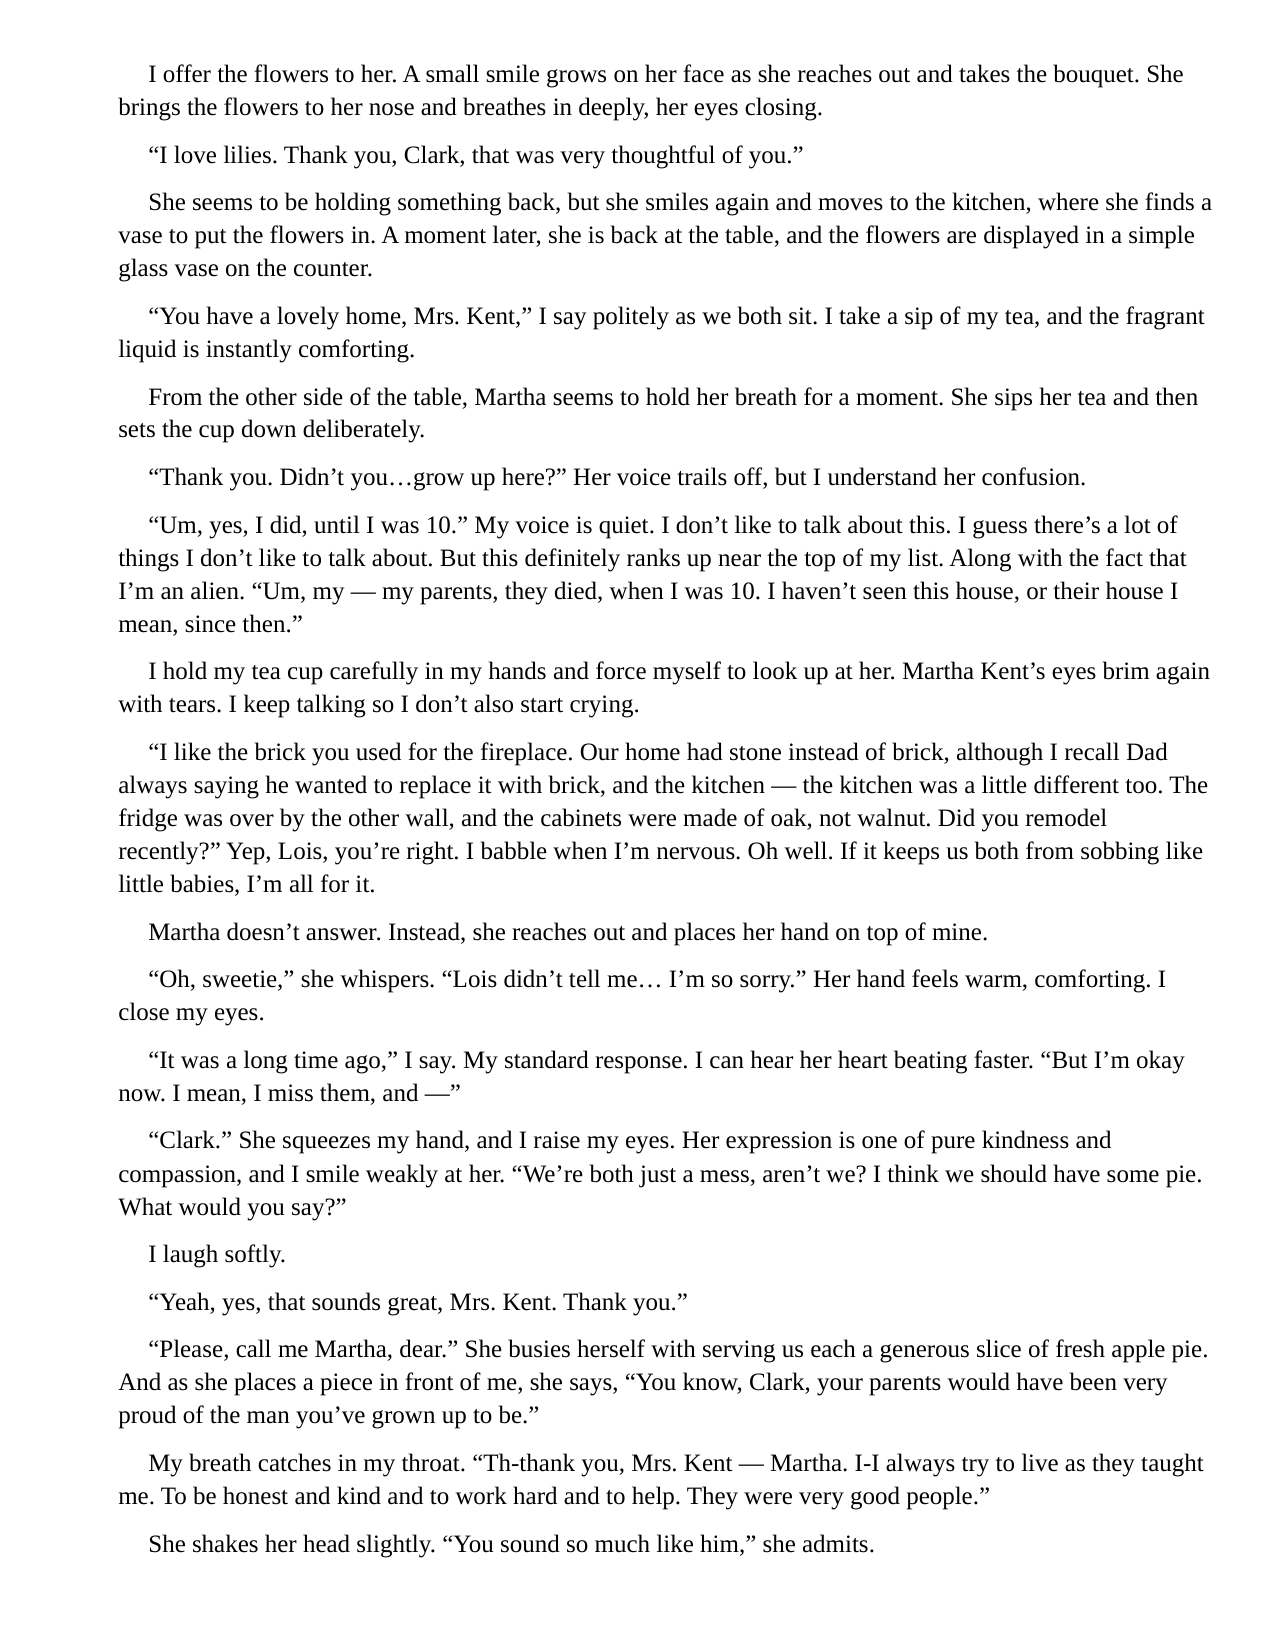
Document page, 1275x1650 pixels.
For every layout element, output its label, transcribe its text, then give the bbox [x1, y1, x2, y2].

text “I love lilies. Thank you, Clark, that was very thoughtful of you.” [118, 140, 1216, 168]
text “Thank you. Didn’t you…grow up here?” Her voice trails off, but I understand her confusion. [118, 462, 1216, 491]
text My breath catches in my throat. “Th-thank you, Mrs. Kent — Martha. I-I always try to live as they taught me. To be honest and kind and to work hard and to help. They were very good people.” [118, 1448, 1216, 1510]
text She seems to be holding something back, but she smiles again and moves to the kitchen, where she finds a vase to put the flowers in. A moment later, she is back at the table, and the flowers are displayed in a simple glass vase on the counter. [118, 187, 1216, 282]
text I laugh softly. [118, 1239, 1216, 1268]
text “Please, call me Martha, dear.” She busies herself with serving us each a generous slice of fresh apple pie. And as she places a piece in front of me, she says, “You know, Clark, your parents would have been very proud of the man you’ve grown up to be.” [118, 1334, 1216, 1429]
text “Yeah, yes, that sounds great, Mrs. Kent. Thank you.” [118, 1287, 1216, 1316]
text “Clark.” She squeezes my hand, and I raise my eyes. Her expression is one of pure kindness and compassion, and I smile weakly at her. “We’re both just a mess, aren’t we? I think we should have some pie. What would you say?” [118, 1126, 1216, 1220]
text “You have a lovely home, Mrs. Kent,” I say politely as we both sit. I take a sip of my tea, and the fragrant liquid is instantly comforting. [118, 301, 1216, 363]
text “It was a long time ago,” I say. My standard response. I can hear her heart beating faster. “But I’m okay now. I mean, I miss them, and —” [118, 1045, 1216, 1107]
text She shakes her head slightly. “You sound so much like him,” she admits. [118, 1529, 1216, 1557]
text “Oh, sweetie,” she whispers. “Lois didn’t tell me… I’m so sorry.” Her hand feels warm, comforting. I close my eyes. [118, 964, 1216, 1026]
text “Um, yes, I did, until I was 10.” My voice is quiet. I don’t like to talk about this. I guess there’s a lot of things I don’t like to talk about. But this definitely ranks up near the top of my list. Along with the fact that I’m an alien. “Um, my — my parents, they died, when I was 10. I haven’t seen this house, or their house I mean, since then.” [118, 510, 1216, 638]
text “I like the brick you used for the fireplace. Our home had stone instead of brick, although I recall Dad always saying he wanted to replace it with brick, and the kitchen — the kitchen was a little different too. The fridge was over by the other wall, and the cabinets were made of oak, not walnut. Did you remodel recently?” Yep, Lois, you’re right. I babble when I’m nervous. Oh well. If it keeps us both from sobbing like little babies, I’m all for it. [118, 737, 1216, 898]
text I hold my tea cup carefully in my hands and force myself to look up at her. Martha Kent’s eyes brim again with tears. I keep talking so I don’t also start crying. [118, 656, 1216, 718]
text From the other side of the table, Martha seems to hold her breath for a moment. She sips her tea and then sets the cup down deliberately. [118, 382, 1216, 443]
text Martha doesn’t answer. Instead, she reaches out and places her hand on top of mine. [118, 917, 1216, 946]
text I offer the flowers to her. A small smile grows on her face as she reaches out and takes the bouquet. She brings the flowers to her nose and breathes in deeply, her eyes closing. [118, 59, 1216, 121]
